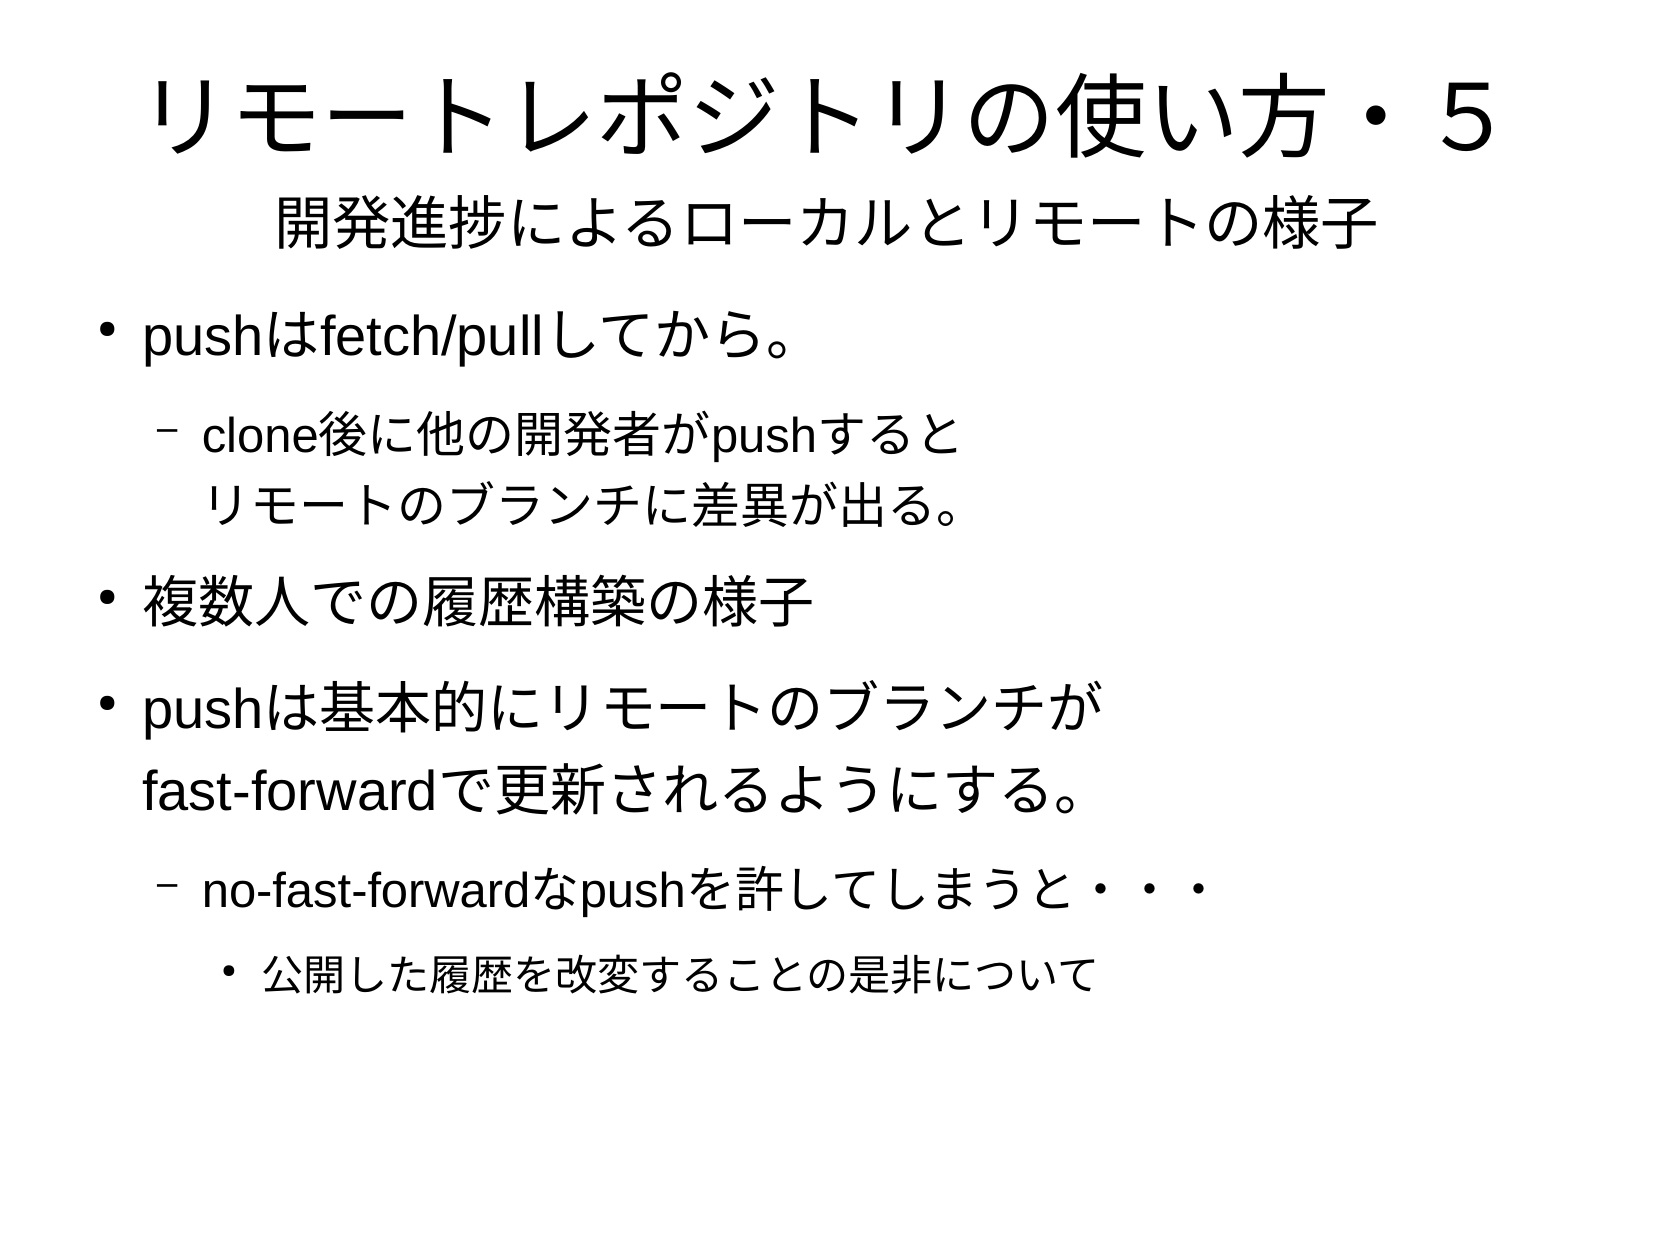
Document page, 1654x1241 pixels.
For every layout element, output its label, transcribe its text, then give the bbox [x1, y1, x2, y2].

title リモートレポジトリの使い方・５ 開発進捗によるローカルとリモートの様子 [82, 49, 1571, 257]
list pushはfetch/pullしてから。 clone後に他の開発者がpushすると リモートのブランチに差異が出る。 複数人での履歴構築の様子 pushは基本的にリモートのブランチが fast-forwardで更新されるようにする。 no-fast-forwardなpushを許してしまうと・・・ 公開した履歴を改変することの是非について [82, 290, 1538, 1010]
